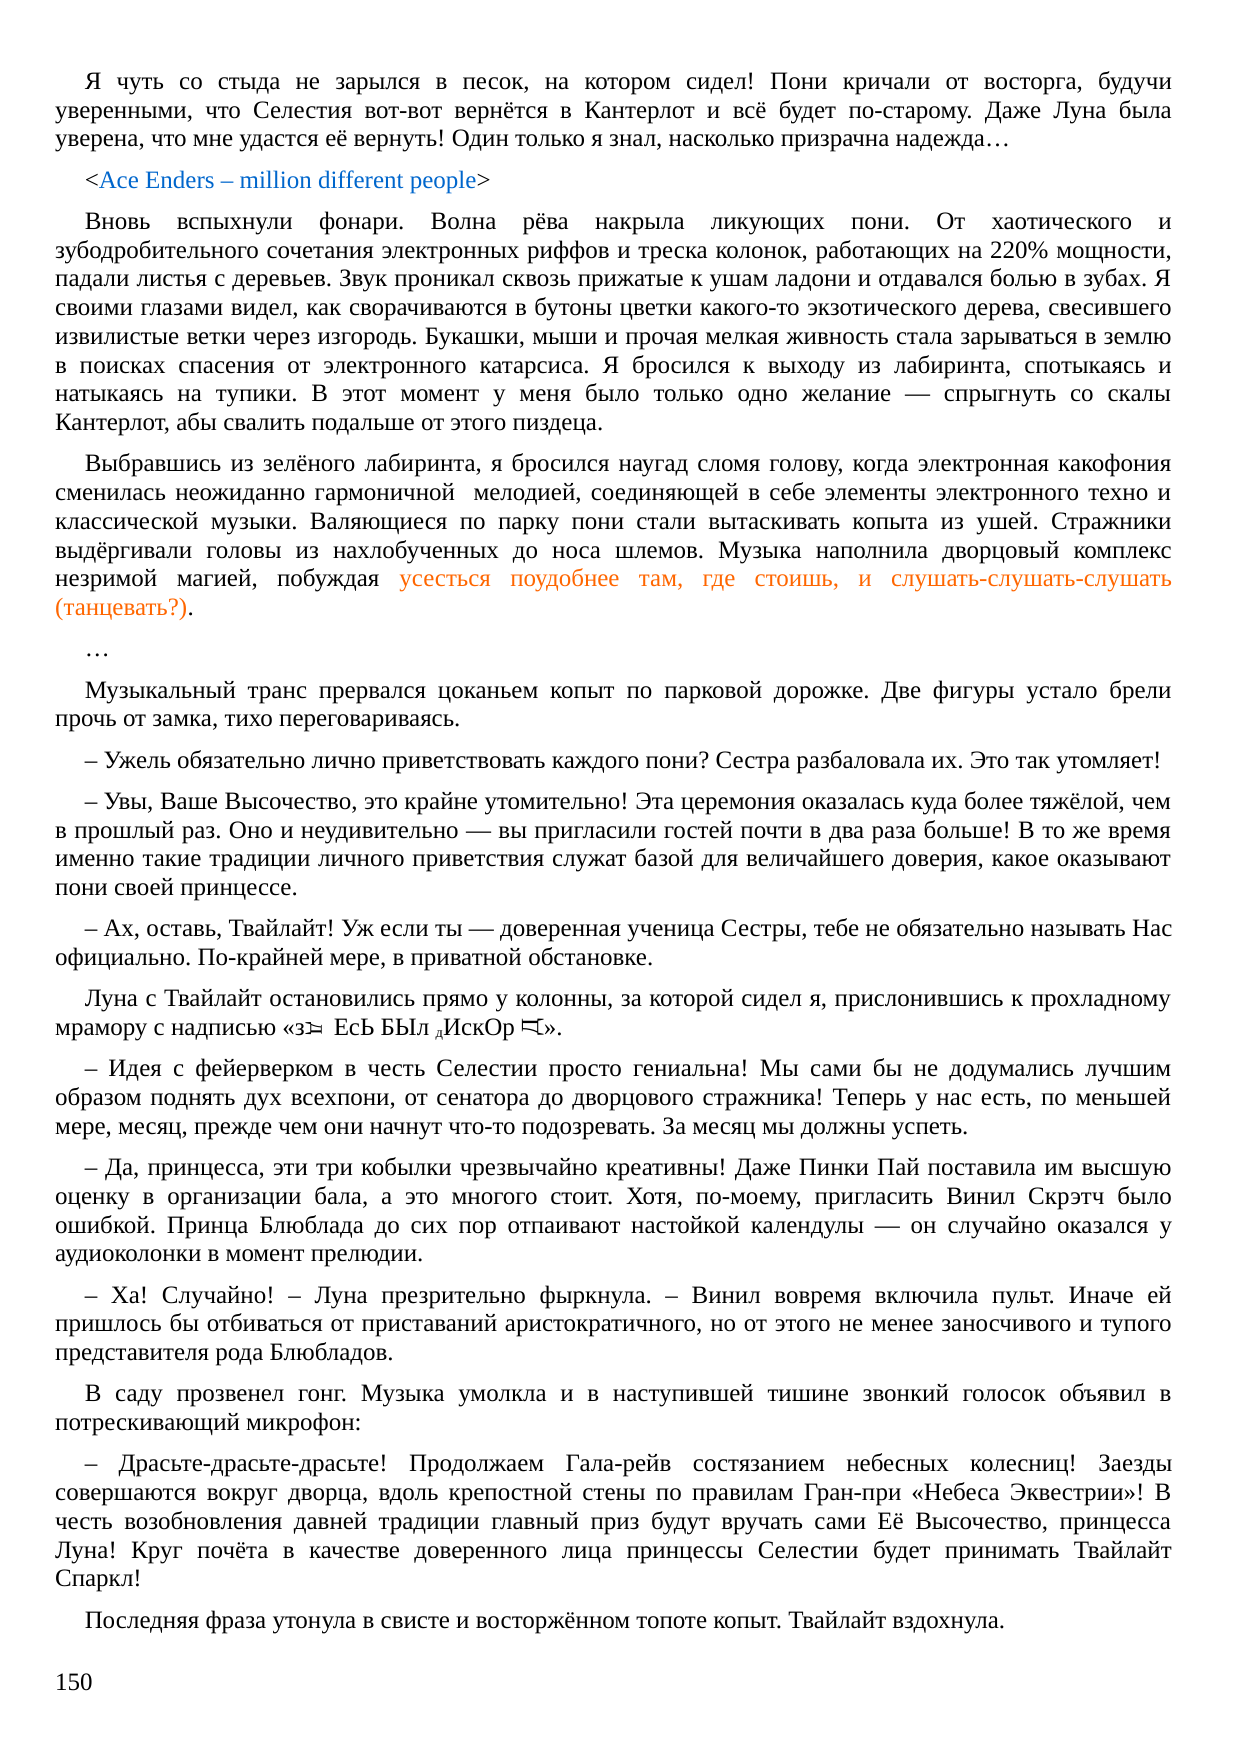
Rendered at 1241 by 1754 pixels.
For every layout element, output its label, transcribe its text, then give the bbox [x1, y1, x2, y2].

text – Да, принцесса, эти три кобылки чрезвычайно креативны! Даже Пинки Пай поставила им высшую оценку в организации бала, а это многого стоит. Хотя, по-моему, пригласить Винил Скрэтч было ошибкой. Принца Блюблада до сих пор отпаивают настойкой календулы — он случайно оказался у аудиоколонки в момент прелюдии. [55, 1152, 1173, 1267]
text Вновь вспыхнули фонари. Волна рёва накрыла ликующих пони. От хаотического и зубодробительного сочетания электронных риффов и треска колонок, работающих на 220% мощности, падали листья с деревьев. Звук проникал сквозь прижатые к ушам ладони и отдавался болью в зубах. Я своими глазами видел, как сворачиваются в бутоны цветки какого-то экзотического дерева, свесившего извилистые ветки через изгородь. Букашки, мыши и прочая мелкая живность стала зарываться в землю в поисках спасения от электронного катарсиса. Я бросился к выходу из лабиринта, спотыкаясь и натыкаясь на тупики. В этот момент у меня было только одно желание — спрыгнуть со скалы Кантерлот, абы свалить подальше от этого пиздеца. [55, 206, 1173, 436]
text В саду прозвенел гонг. Музыка умолкла и в наступившей тишине звонкий голосок объявил в потрескивающий микрофон: [55, 1378, 1173, 1436]
text Я чуть со стыда не зарылся в песок, на котором сидел! Пони кричали от восторга, будучи уверенными, что Селестия вот-вот вернётся в Кантерлот и всё будет по-старому. Даже Луна была уверена, что мне удастся её вернуть! Один только я знал, насколько призрачна надежда… [55, 66, 1173, 152]
text Последняя фраза утонула в свисте и восторжённом топоте копыт. Твайлайт вздохнула. [55, 1605, 1173, 1633]
text – Ах, оставь, Твайлайт! Уж если ты — доверенная ученица Сестры, тебе не обязательно называть Нас официально. По-крайней мере, в приватной обстановке. [55, 913, 1173, 971]
text Выбравшись из зелёного лабиринта, я бросился наугад сломя голову, когда электронная какофония сменилась неожиданно гармоничной мелодией, соединяющей в себе элементы электронного техно и классической музыки. Валяющиеся по парку пони стали вытаскивать копыта из ушей. Стражники выдёргивали головы из нахлобученных до носа шлемов. Музыка наполнила дворцовый комплекс незримой магией, побуждая усесться поудобнее там, где стоишь, и слушать-слушать-слушать (танцевать?). [55, 448, 1173, 621]
text – Идея с фейерверком в честь Селестии просто гениальна! Мы сами бы не додумались лучшим образом поднять дух всехпони, от сенатора до дворцового стражника! Теперь у нас есть, по меньшей мере, месяц, прежде чем они начнут что-то подозревать. За месяц мы должны успеть. [55, 1053, 1173, 1140]
text Музыкальный транс прервался цоканьем копыт по парковой дорожке. Две фигуры устало брели прочь от замка, тихо переговариваясь. [55, 675, 1173, 732]
text – Увы, Ваше Высочество, это крайне утомительно! Эта церемония оказалась куда более тяжёлой, чем в прошлый раз. Оно и неудивительно — вы пригласили гостей почти в два раза больше! В то же время именно такие традиции личного приветствия служат базой для величайшего доверия, какое оказывают пони своей принцессе. [55, 786, 1173, 901]
text – Ха! Случайно! – Луна презрительно фыркнула. – Винил вовремя включила пульт. Иначе ей пришлось бы отбиваться от приставаний аристократичного, но от этого не менее заносчивого и тупого представителя рода Блюбладов. [55, 1280, 1173, 1366]
text Луна с Твайлайт остановились прямо у колонны, за которой сидел я, прислонившись к прохладному мрамору с надписью «здЕсЬ БЫл дИскОрД». [55, 983, 1173, 1041]
text … [55, 633, 1173, 662]
text <Ace Enders – million different people> [55, 165, 1173, 193]
text – Драсьте-драсьте-драсьте! Продолжаем Гала-рейв состязанием небесных колесниц! Заезды совершаются вокруг дворца, вдоль крепостной стены по правилам Гран-при «Небеса Эквестрии»! В честь возобновления давней традиции главный приз будут вручать сами Её Высочество, принцесса Луна! Круг почёта в качестве доверенного лица принцессы Селестии будет принимать Твайлайт Спаркл! [55, 1448, 1173, 1592]
text – Ужель обязательно лично приветствовать каждого пони? Сестра разбаловала их. Это так утомляет! [55, 745, 1173, 773]
